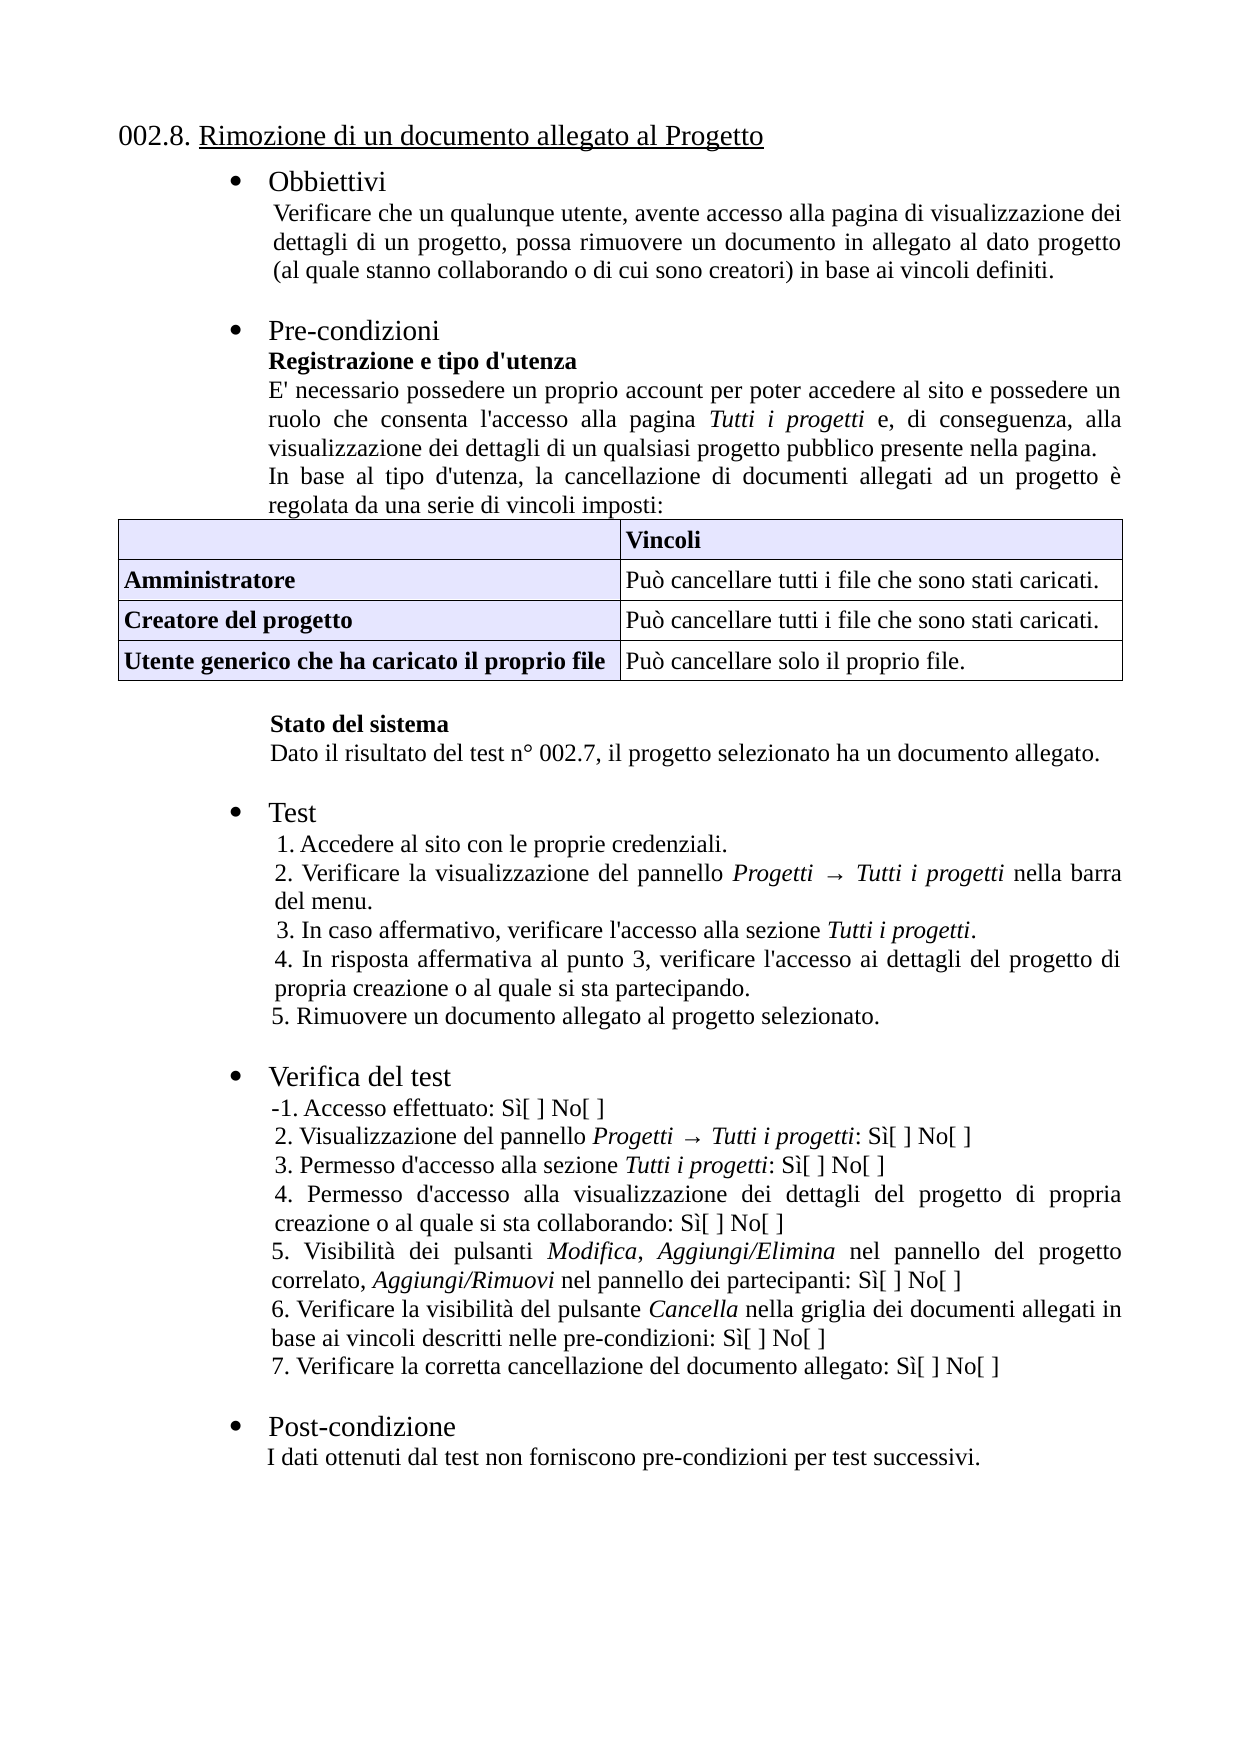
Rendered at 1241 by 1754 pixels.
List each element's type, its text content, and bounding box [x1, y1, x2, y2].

text 5. Rimuovere un documento allegato al progetto selezionato. [265, 1001, 1122, 1030]
list Pre-condizioni [231, 313, 1122, 346]
text Verificare che un qualunque utente, avente accesso alla pagina di visualizzazione dei dettagli di un progetto, possa rimuovere un documento in allegato al dato progetto (al quale stanno collaborando o di cui sono creatori) in base ai vincoli definiti. [273, 198, 1122, 284]
table_header [119, 520, 620, 559]
list Test [231, 795, 1122, 829]
table_cell Può cancellare tutti i file che sono stati caricati. [621, 560, 1122, 599]
text In base al tipo d'utenza, la cancellazione di documenti allegati ad un progetto è regolata da una serie di vincoli imposti: [268, 461, 1122, 519]
text Registrazione e tipo d'utenza [268, 346, 1122, 375]
text Stato del sistema [270, 709, 1122, 738]
table_cell Può cancellare solo il proprio file. [621, 641, 1122, 680]
table_cell Creatore del progetto [119, 601, 620, 640]
text 2. Visualizzazione del pannello Progetti → Tutti i progetti: Sì[ ] No[ ] [274, 1121, 1122, 1150]
text 4. Permesso d'accesso alla visualizzazione dei dettagli del progetto di propria creazione o al quale si sta collaborando: Sì[ ] No[ ] [274, 1179, 1122, 1236]
text 1. Accedere al sito con le proprie credenziali. [276, 829, 1122, 858]
text 6. Verificare la visibilità del pulsante Cancella nella griglia dei documenti allegati in base ai vincoli descritti nelle pre-condizioni: Sì[ ] No[ ] [271, 1294, 1122, 1351]
list Verifica del test [231, 1059, 1122, 1093]
text I dati ottenuti dal test non forniscono pre-condizioni per test successivi. [267, 1442, 1122, 1471]
text 4. In risposta affermativa al punto 3, verificare l'accesso ai dettagli del progetto di propria creazione o al quale si sta partecipando. [274, 944, 1122, 1001]
text 2. Verificare la visualizzazione del pannello Progetti → Tutti i progetti nella barra del menu. [274, 858, 1122, 915]
text E' necessario possedere un proprio account per poter accedere al sito e possedere un ruolo che consenta l'accesso alla pagina Tutti i progetti e, di conseguenza, alla visualizzazione dei dettagli di un qualsiasi progetto pubblico presente nella pagina. [268, 375, 1122, 461]
table_cell Può cancellare tutti i file che sono stati caricati. [621, 601, 1122, 640]
table_cell Amministratore [119, 560, 620, 599]
table_cell Utente generico che ha caricato il proprio file [119, 641, 620, 680]
text 3. Permesso d'accesso alla sezione Tutti i progetti: Sì[ ] No[ ] [274, 1150, 1122, 1179]
text 3. In caso affermativo, verificare l'accesso alla sezione Tutti i progetti. [276, 915, 1122, 944]
list Post-condizione [231, 1409, 1122, 1442]
text Dato il risultato del test n° 002.7, il progetto selezionato ha un documento allegato. [270, 738, 1122, 767]
text -1. Accesso effettuato: Sì[ ] No[ ] [271, 1093, 1122, 1121]
subtitle 002.8. Rimozione di un documento allegato al Progetto [118, 118, 1122, 152]
text 7. Verificare la corretta cancellazione del documento allegato: Sì[ ] No[ ] [271, 1351, 1122, 1380]
text 5. Visibilità dei pulsanti Modifica, Aggiungi/Elimina nel pannello del progetto correlato, Aggiungi/Rimuovi nel pannello dei partecipanti: Sì[ ] No[ ] [271, 1236, 1122, 1294]
table_header Vincoli [621, 520, 1122, 559]
list Obbiettivi [231, 164, 1122, 198]
